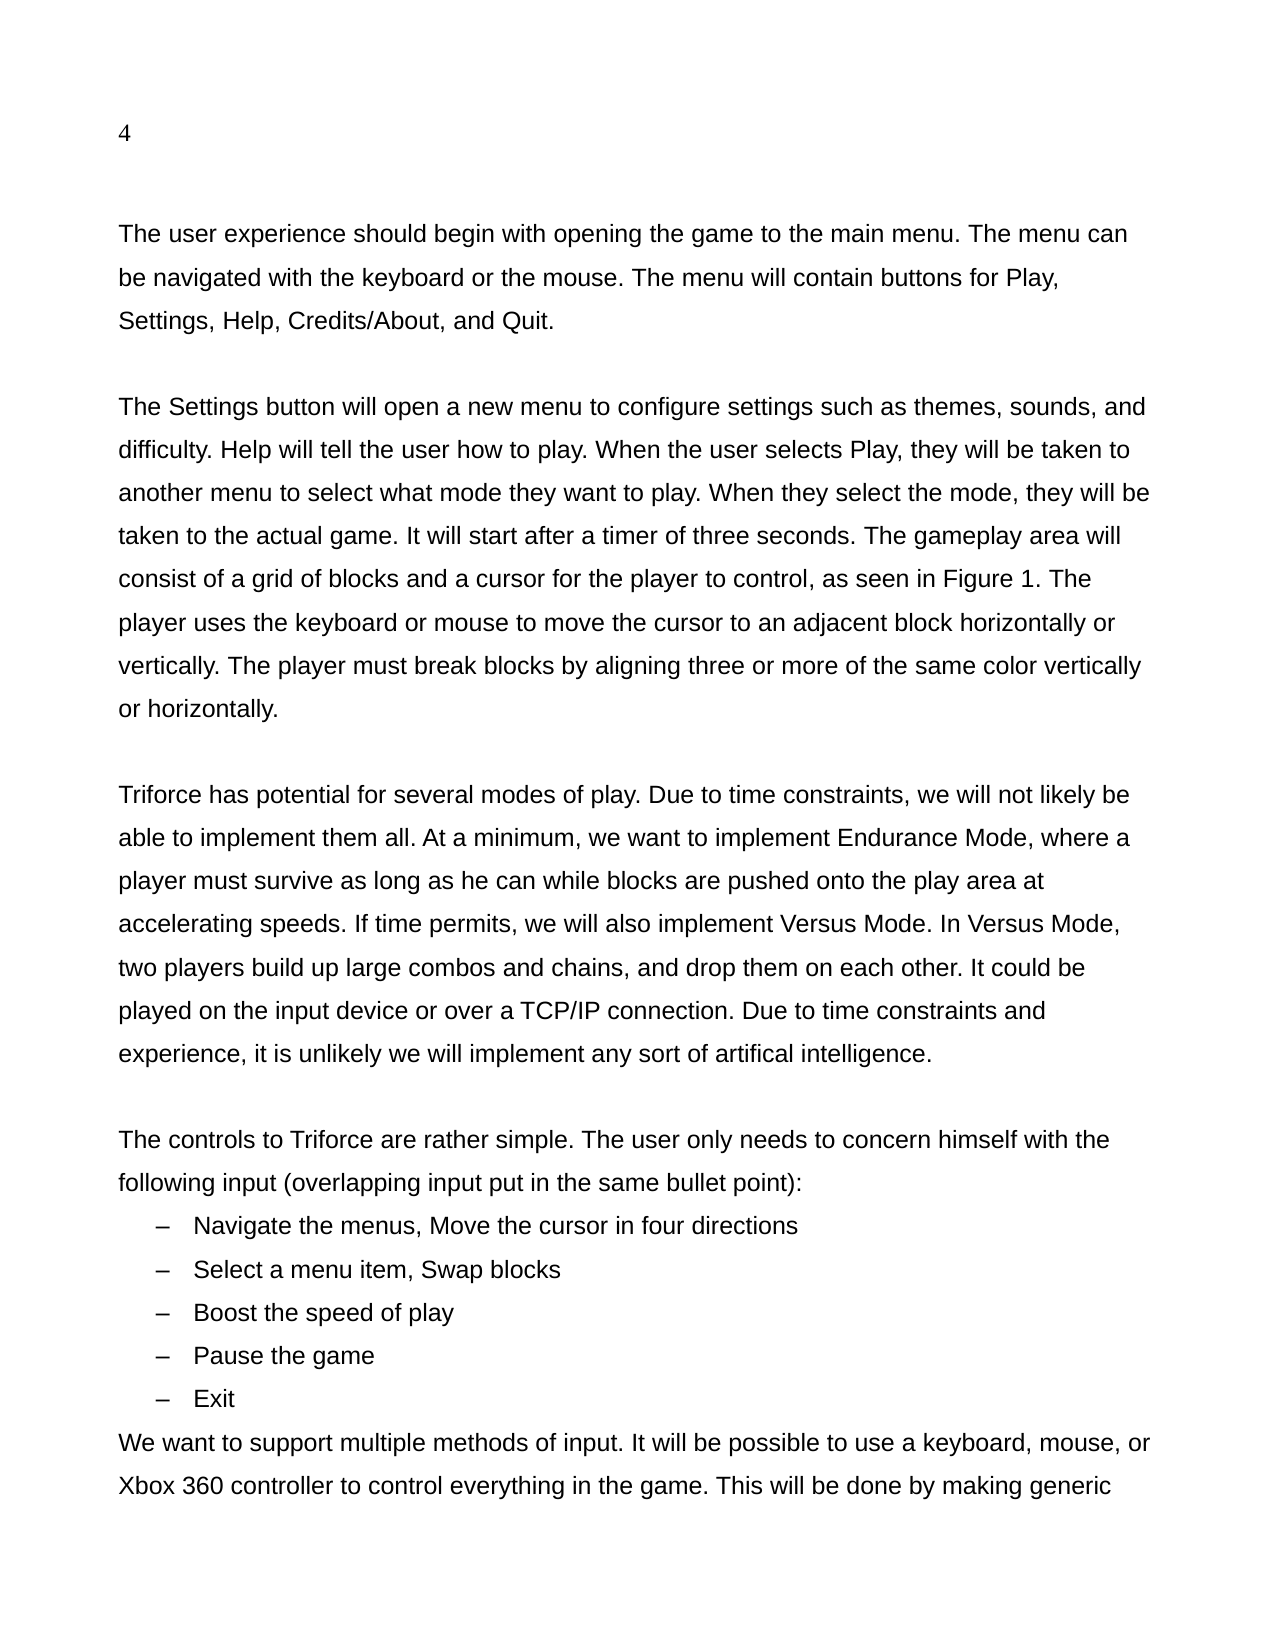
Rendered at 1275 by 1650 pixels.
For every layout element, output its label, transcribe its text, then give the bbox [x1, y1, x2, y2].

text Triforce has potential for several modes of play. Due to time constraints, we will not likely be able to implement them all. At a minimum, we want to implement Endurance Mode, where a player must survive as long as he can while blocks are pushed onto the play area at accelerating speeds. If time permits, we will also implement Versus Mode. In Versus Mode, two players build up large combos and chains, and drop them on each other. It could be played on the input device or over a TCP/IP connection. Due to time constraints and experience, it is unlikely we will implement any sort of artifical intelligence. [118, 780, 1157, 1068]
list Select a menu item, Swap blocks [156, 1254, 1157, 1283]
list Navigate the menus, Move the cursor in four directions [156, 1211, 1157, 1240]
list Boost the speed of play [156, 1298, 1157, 1327]
list Exit [156, 1384, 1157, 1413]
text The Settings button will open a new menu to configure settings such as themes, sounds, and difficulty. Help will tell the user how to play. When the user selects Play, they will be taken to another menu to select what mode they want to play. When they select the mode, they will be taken to the actual game. It will start after a timer of three seconds. The gameplay area will consist of a grid of blocks and a cursor for the player to control, as seen in Figure 1. The player uses the keyboard or mouse to move the cursor to an adjacent block horizontally or vertically. The player must break blocks by aligning three or more of the same color vertically or horizontally. [118, 392, 1157, 723]
text The user experience should begin with opening the game to the main menu. The menu can be navigated with the keyboard or the mouse. The menu will contain buttons for Play, Settings, Help, Credits/About, and Quit. [118, 219, 1157, 334]
text The controls to Triforce are rather simple. The user only needs to concern himself with the following input (overlapping input put in the same bullet point): [118, 1125, 1157, 1197]
list Pause the game [156, 1341, 1157, 1370]
text We want to support multiple methods of input. It will be possible to use a keyboard, mouse, or Xbox 360 controller to control everything in the game. This will be done by making generic [118, 1427, 1157, 1499]
